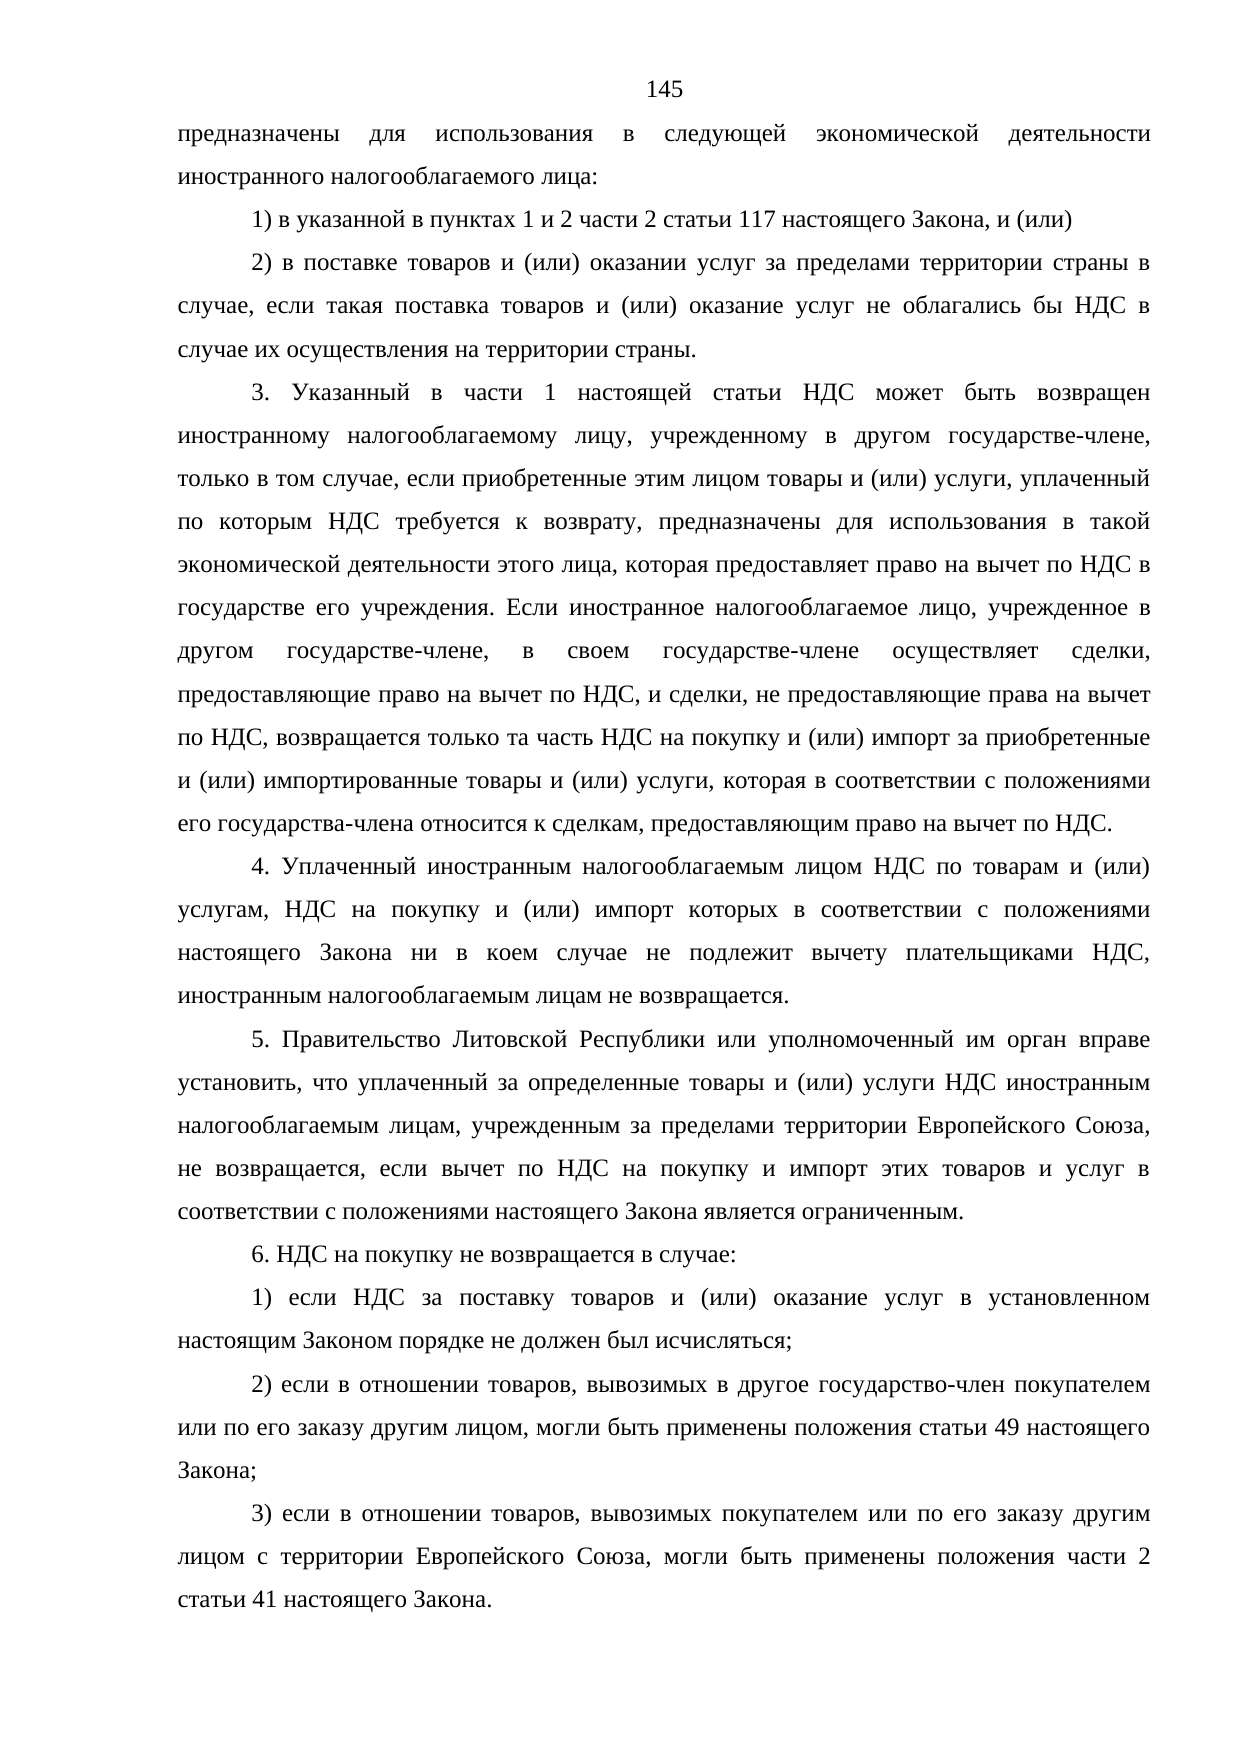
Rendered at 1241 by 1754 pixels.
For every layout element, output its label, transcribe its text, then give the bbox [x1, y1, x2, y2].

text 1) если НДС за поставку товаров и (или) оказание услуг в установленном настоящим Законом порядке не должен был исчисляться; [177, 1282, 1152, 1354]
text 5. Правительство Литовской Республики или уполномоченный им орган вправе установить, что уплаченный за определенные товары и (или) услуги НДС иностранным налогооблагаемым лицам, учрежденным за пределами территории Европейского Союза, не возвращается, если вычет по НДС на покупку и импорт этих товаров и услуг в соответствии с положениями настоящего Закона является ограниченным. [177, 1024, 1152, 1225]
text 1) в указанной в пунктах 1 и 2 части 2 статьи 117 настоящего Закона, и (или) [177, 204, 1152, 233]
text 2) если в отношении товаров, вывозимых в другое государство-член покупателем или по его заказу другим лицом, могли быть применены положения статьи 49 настоящего Закона; [177, 1369, 1152, 1484]
text 6. НДС на покупку не возвращается в случае: [177, 1239, 1152, 1268]
text 3. Указанный в части 1 настоящей статьи НДС может быть возвращен иностранному налогооблагаемому лицу, учрежденному в другом государстве-члене, только в том случае, если приобретенные этим лицом товары и (или) услуги, уплаченный по которым НДС требуется к возврату, предназначены для использования в такой экономической деятельности этого лица, которая предоставляет право на вычет по НДС в государстве его учреждения. Если иностранное налогооблагаемое лицо, учрежденное в другом государстве-члене, в своем государстве-члене осуществляет сделки, предоставляющие право на вычет по НДС, и сделки, не предоставляющие права на вычет по НДС, возвращается только та часть НДС на покупку и (или) импорт за приобретенные и (или) импортированные товары и (или) услуги, которая в соответствии с положениями его государства-члена относится к сделкам, предоставляющим право на вычет по НДС. [177, 377, 1152, 837]
text 2) в поставке товаров и (или) оказании услуг за пределами территории страны в случае, если такая поставка товаров и (или) оказание услуг не облагались бы НДС в случае их осуществления на территории страны. [177, 247, 1152, 362]
text 4. Уплаченный иностранным налогооблагаемым лицом НДС по товарам и (или) услугам, НДС на покупку и (или) импорт которых в соответствии с положениями настоящего Закона ни в коем случае не подлежит вычету плательщиками НДС, иностранным налогооблагаемым лицам не возвращается. [177, 851, 1152, 1009]
text 3) если в отношении товаров, вывозимых покупателем или по его заказу другим лицом с территории Европейского Союза, могли быть применены положения части 2 статьи 41 настоящего Закона. [177, 1498, 1152, 1613]
text предназначены для использования в следующей экономической деятельности иностранного налогооблагаемого лица: [177, 118, 1152, 190]
